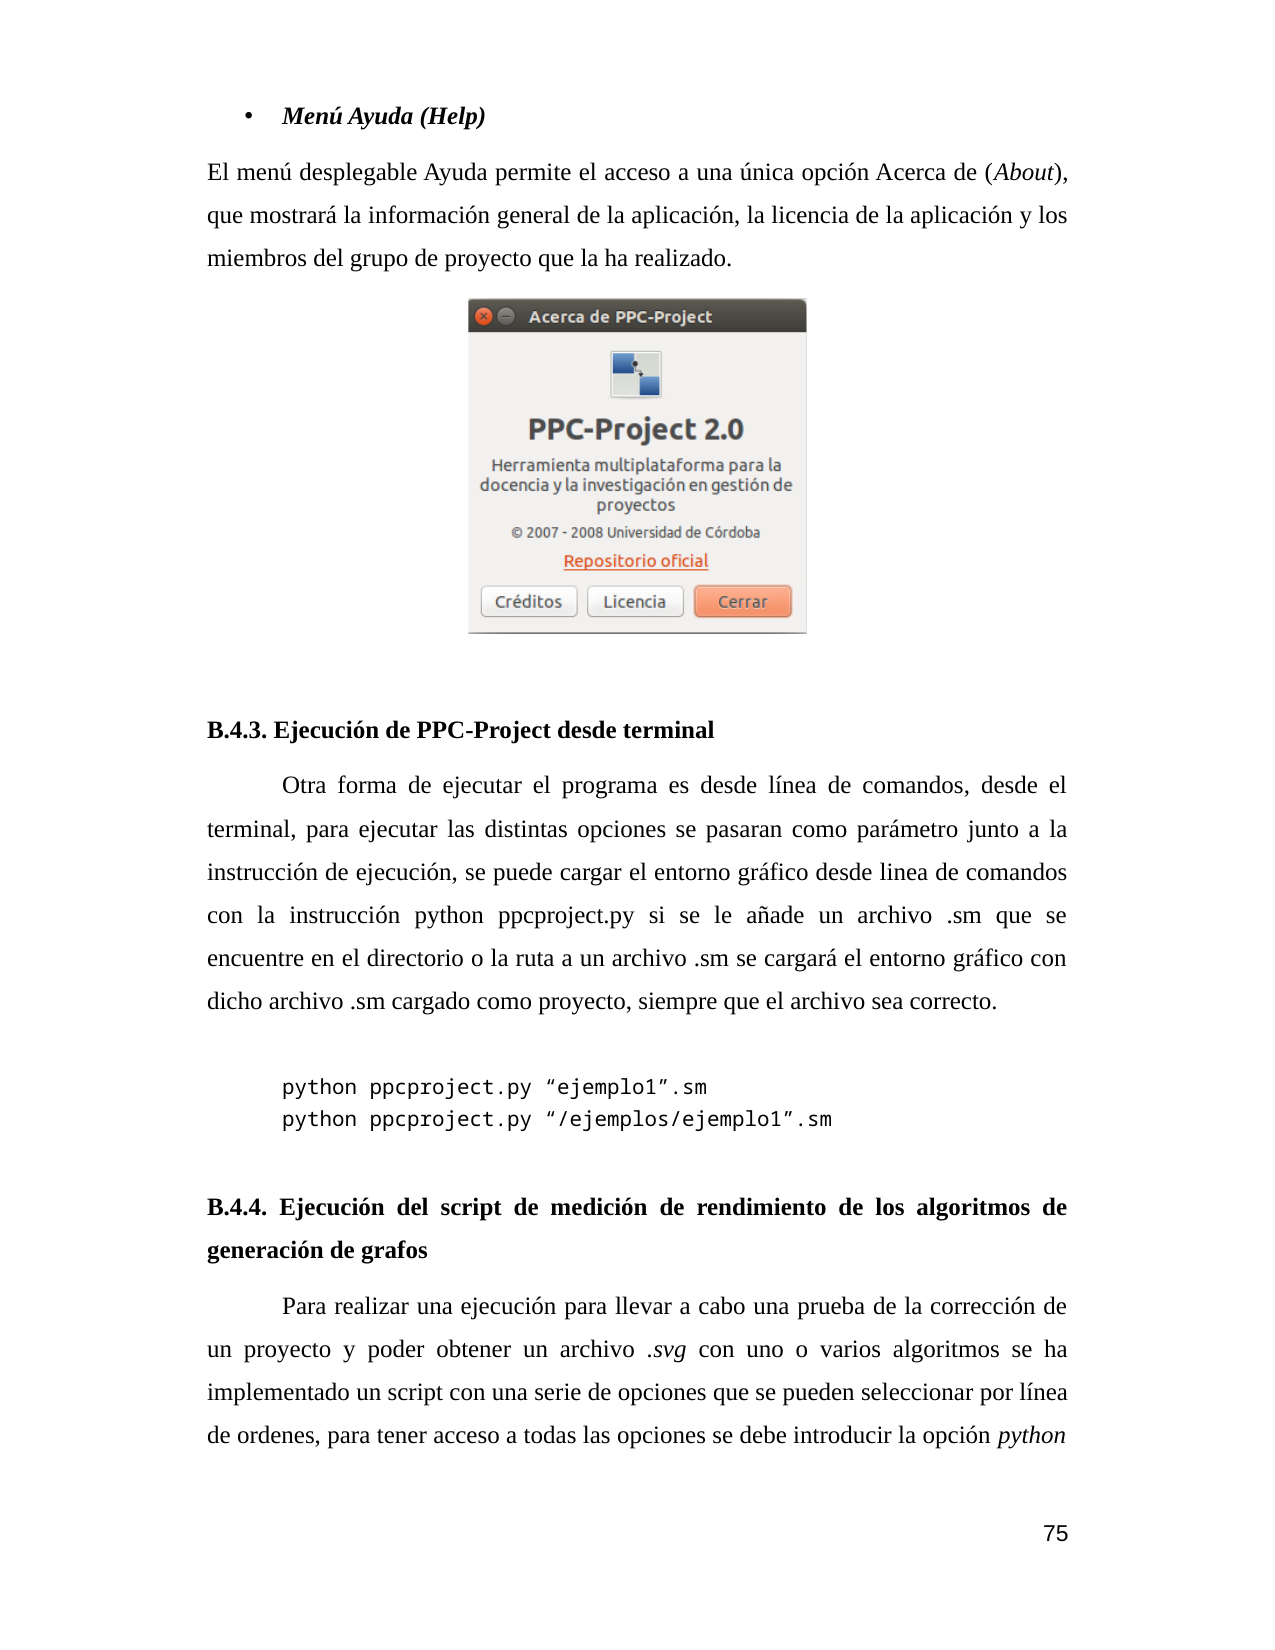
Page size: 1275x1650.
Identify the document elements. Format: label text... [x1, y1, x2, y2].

text Para realizar una ejecución para llevar a cabo una prueba de la corrección de un proyecto y poder obtener un archivo .svg con uno o varios algoritmos se ha implementado un script con una serie de opciones que se pueden seleccionar por línea de ordenes, para tener acceso a todas las opciones se debe introducir la opción python [207, 1291, 1068, 1449]
text python ppcproject.py “ejemplo1”.sm [207, 1072, 1068, 1100]
list Menú Ayuda (Help) [244, 101, 1068, 130]
text El menú desplegable Ayuda permite el acceso a una única opción Acerca de (About), que mostrará la información general de la aplicación, la licencia de la aplicación y los miembros del grupo de proyecto que la ha realizado. [207, 157, 1068, 272]
text Otra forma de ejecutar el programa es desde línea de comandos, desde el terminal, para ejecutar las distintas opciones se pasaran como parámetro junto a la instrucción de ejecución, se puede cargar el entorno gráfico desde linea de comandos con la instrucción python ppcproject.py si se le añade un archivo .sm que se encuentre en el directorio o la ruta a un archivo .sm se cargará el entorno gráfico con dicho archivo .sm cargado como proyecto, siempre que el archivo sea correcto. [207, 771, 1068, 1015]
picture [468, 298, 616, 634]
subtitle B.4.3. Ejecución de PPC-Project desde terminal [169, 715, 1068, 744]
text B.4.4. Ejecución del script de medición de rendimiento de los algoritmos de generación de grafos [207, 1192, 1068, 1264]
text python ppcproject.py “/ejemplos/ejemplo1”.sm [207, 1104, 1068, 1133]
